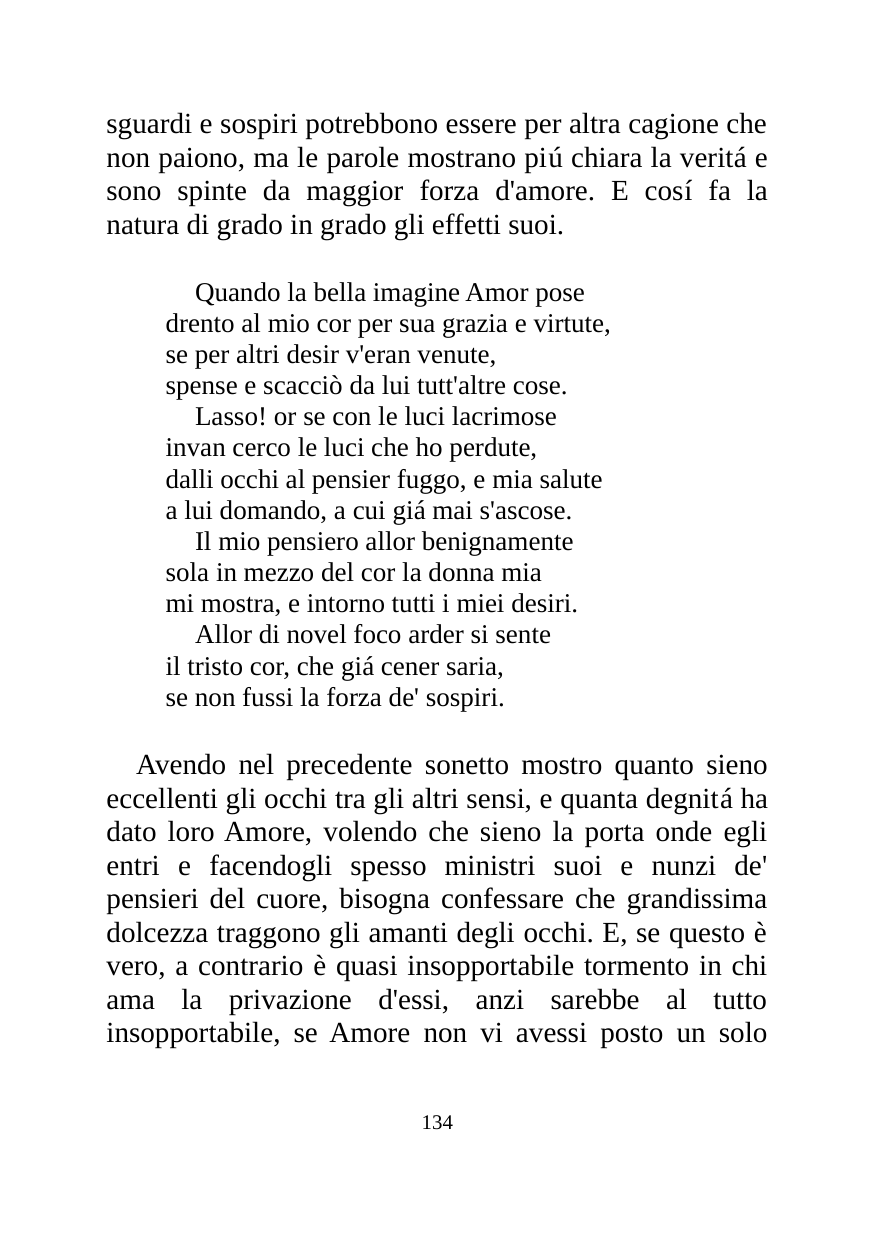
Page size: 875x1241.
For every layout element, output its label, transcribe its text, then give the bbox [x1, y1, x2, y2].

text sguardi e sospiri potrebbono essere per altra cagione che non paiono, ma le parole mostrano piú chiara la veritá e sono spinte da maggior forza d'amore. E cosí fa la natura di grado in grado gli effetti suoi. [106, 106, 768, 240]
text Il mio pensiero allor benignamente sola in mezzo del cor la donna mia mi mostra, e intorno tutti i miei desiri. [165, 525, 768, 618]
text Quando la bella imagine Amor pose drento al mio cor per sua grazia e virtute, se per altri desir v'eran venute, spense e scacciò da lui tutt'altre cose. [165, 276, 768, 400]
text Lasso! or se con le luci lacrimose invan cerco le luci che ho perdute, dalli occhi al pensier fuggo, e mia salute a lui domando, a cui giá mai s'ascose. [165, 400, 768, 525]
text Avendo nel precedente sonetto mostro quanto sieno eccellenti gli occhi tra gli altri sensi, e quanta degnitá ha dato loro Amore, volendo che sieno la porta onde egli entri e facendogli spesso ministri suoi e nunzi de' pensieri del cuore, bisogna confessare che grandissima dolcezza traggono gli amanti degli occhi. E, se questo è vero, a contrario è quasi insopportabile tormento in chi ama la privazione d'essi, anzi sarebbe al tutto insopportabile, se Amore non vi avessi posto un solo [106, 747, 768, 1049]
text Allor di novel foco arder si sente il tristo cor, che giá cener saria, se non fussi la forza de' sospiri. [165, 618, 768, 712]
